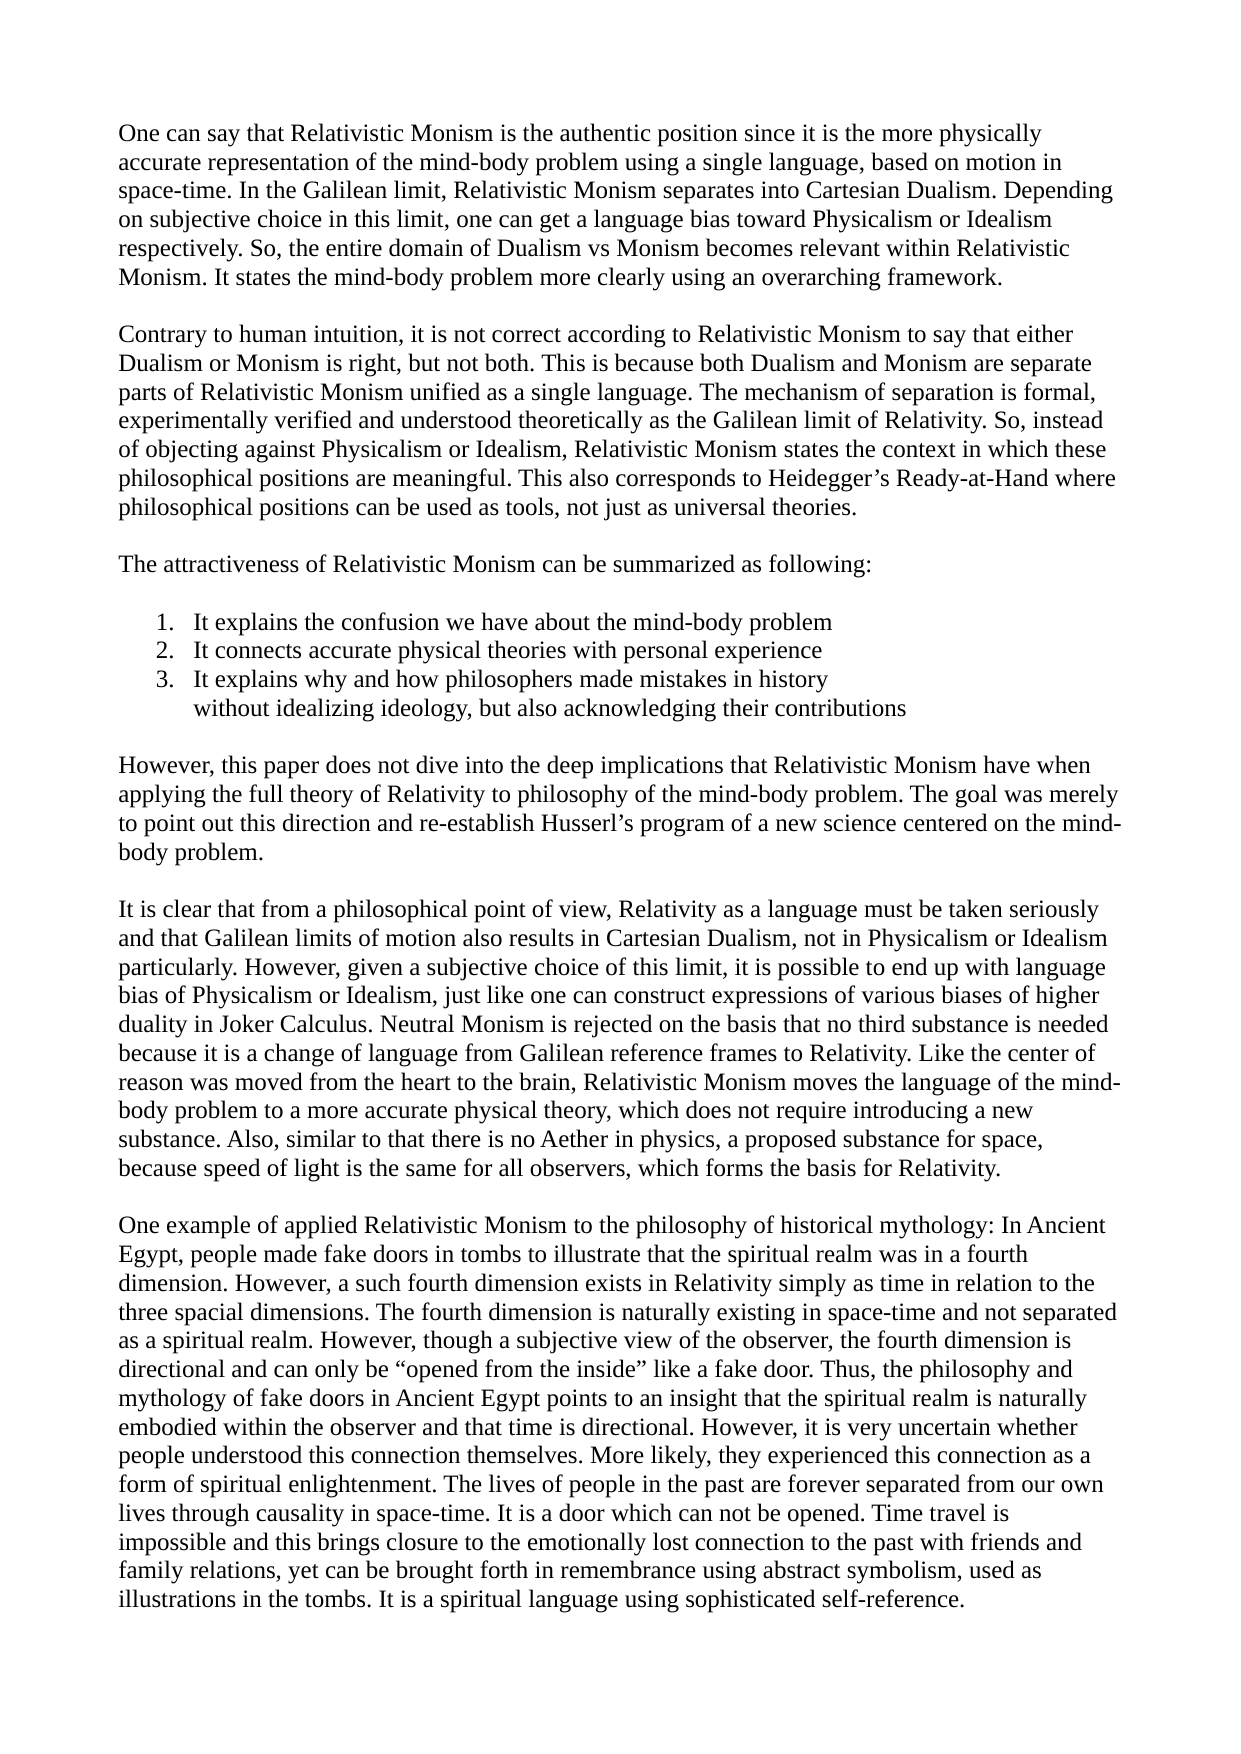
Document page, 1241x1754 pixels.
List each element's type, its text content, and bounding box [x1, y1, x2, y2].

text Contrary to human intuition, it is not correct according to Relativistic Monism to say that either Dualism or Monism is right, but not both. This is because both Dualism and Monism are separate parts of Relativistic Monism unified as a single language. The mechanism of separation is formal, experimentally verified and understood theoretically as the Galilean limit of Relativity. So, instead of objecting against Physicalism or Idealism, Relativistic Monism states the context in which these philosophical positions are meaningful. This also corresponds to Heidegger’s Ready-at-Hand where philosophical positions can be used as tools, not just as universal theories. [118, 319, 1122, 521]
list It explains the confusion we have about the mind-body problem [156, 607, 1122, 636]
list It explains why and how philosophers made mistakes in history without idealizing ideology, but also acknowledging their contributions [156, 664, 1122, 722]
text One can say that Relativistic Monism is the authentic position since it is the more physically accurate representation of the mind-body problem using a single language, based on motion in space-time. In the Galilean limit, Relativistic Monism separates into Cartesian Dualism. Depending on subjective choice in this limit, one can get a language bias toward Physicalism or Idealism respectively. So, the entire domain of Dualism vs Monism becomes relevant within Relativistic Monism. It states the mind-body problem more clearly using an overarching framework. [118, 118, 1122, 291]
text One example of applied Relativistic Monism to the philosophy of historical mythology: In Ancient Egypt, people made fake doors in tombs to illustrate that the spiritual realm was in a fourth dimension. However, a such fourth dimension exists in Relativity simply as time in relation to the three spacial dimensions. The fourth dimension is naturally existing in space-time and not separated as a spiritual realm. However, though a subjective view of the observer, the fourth dimension is directional and can only be “opened from the inside” like a fake door. Thus, the philosophy and mythology of fake doors in Ancient Egypt points to an insight that the spiritual realm is naturally embodied within the observer and that time is directional. However, it is very uncertain whether people understood this connection themselves. More likely, they experienced this connection as a form of spiritual enlightenment. The lives of people in the past are forever separated from our own lives through causality in space-time. It is a door which can not be opened. Time travel is impossible and this brings closure to the emotionally lost connection to the past with friends and family relations, yet can be brought forth in remembrance using abstract symbolism, used as illustrations in the tombs. It is a spiritual language using sophisticated self-reference. [118, 1211, 1122, 1613]
list It connects accurate physical theories with personal experience [156, 636, 1122, 664]
text It is clear that from a philosophical point of view, Relativity as a language must be taken seriously and that Galilean limits of motion also results in Cartesian Dualism, not in Physicalism or Idealism particularly. However, given a subjective choice of this limit, it is possible to end up with language bias of Physicalism or Idealism, just like one can construct expressions of various biases of higher duality in Joker Calculus. Neutral Monism is rejected on the basis that no third substance is needed because it is a change of language from Galilean reference frames to Relativity. Like the center of reason was moved from the heart to the brain, Relativistic Monism moves the language of the mind-body problem to a more accurate physical theory, which does not require introducing a new substance. Also, similar to that there is no Aether in physics, a proposed substance for space, because speed of light is the same for all observers, which forms the basis for Relativity. [118, 894, 1122, 1182]
text The attractiveness of Relativistic Monism can be summarized as following: [118, 549, 1122, 578]
text However, this paper does not dive into the deep implications that Relativistic Monism have when applying the full theory of Relativity to philosophy of the mind-body problem. The goal was merely to point out this direction and re-establish Husserl’s program of a new science centered on the mind-body problem. [118, 751, 1122, 866]
